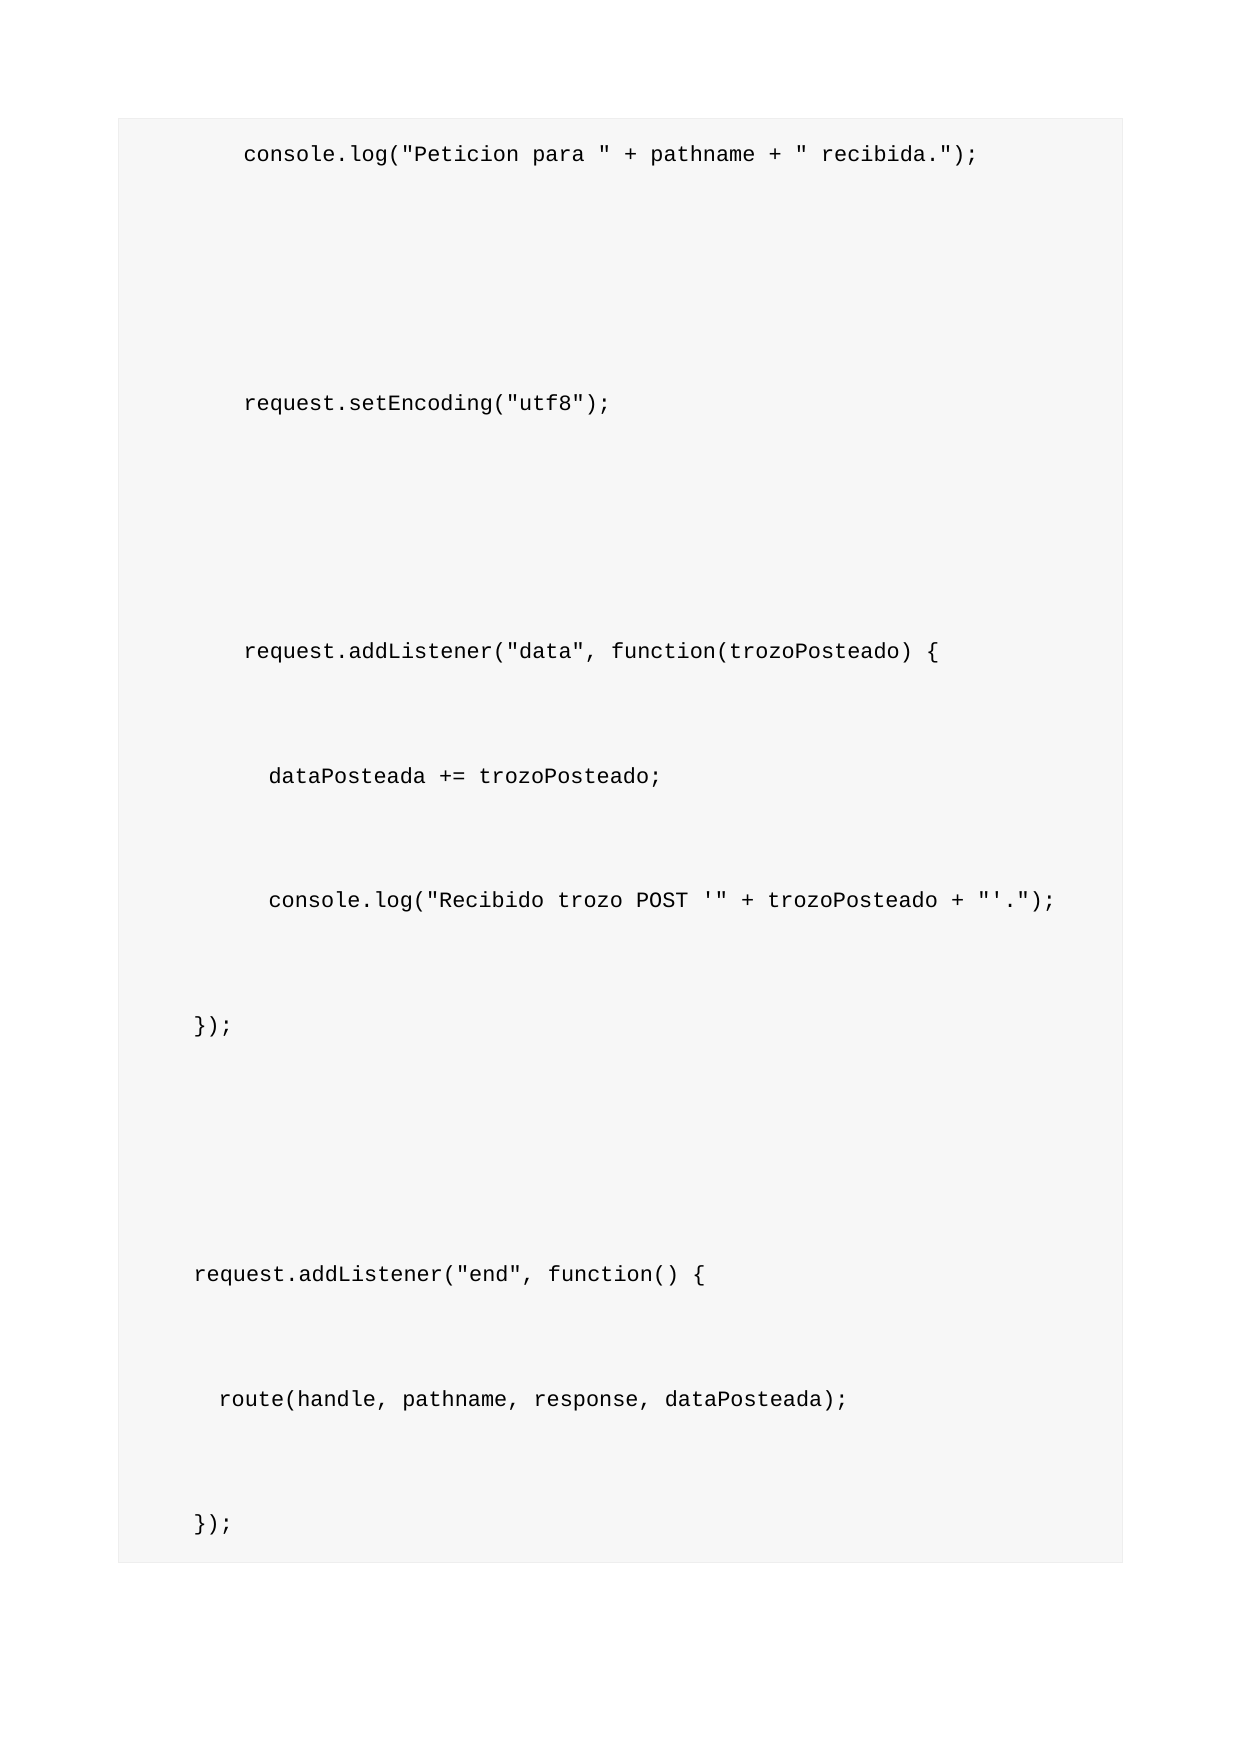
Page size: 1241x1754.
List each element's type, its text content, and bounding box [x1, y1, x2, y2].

text request.addListener("data", function(trozoPosteado) { [119, 615, 1122, 665]
text dataPosteada += trozoPosteado; [119, 740, 1122, 790]
text request.setEncoding("utf8"); [119, 367, 1122, 416]
text console.log("Peticion para " + pathname + " recibida."); [119, 119, 1122, 168]
text console.log("Recibido trozo POST '" + trozoPosteado + "'."); [119, 864, 1122, 914]
text route(handle, pathname, response, dataPosteada); [119, 1363, 1122, 1412]
text }); [119, 1487, 1122, 1562]
text }); [119, 989, 1122, 1039]
text request.addListener("end", function() { [119, 1238, 1122, 1288]
